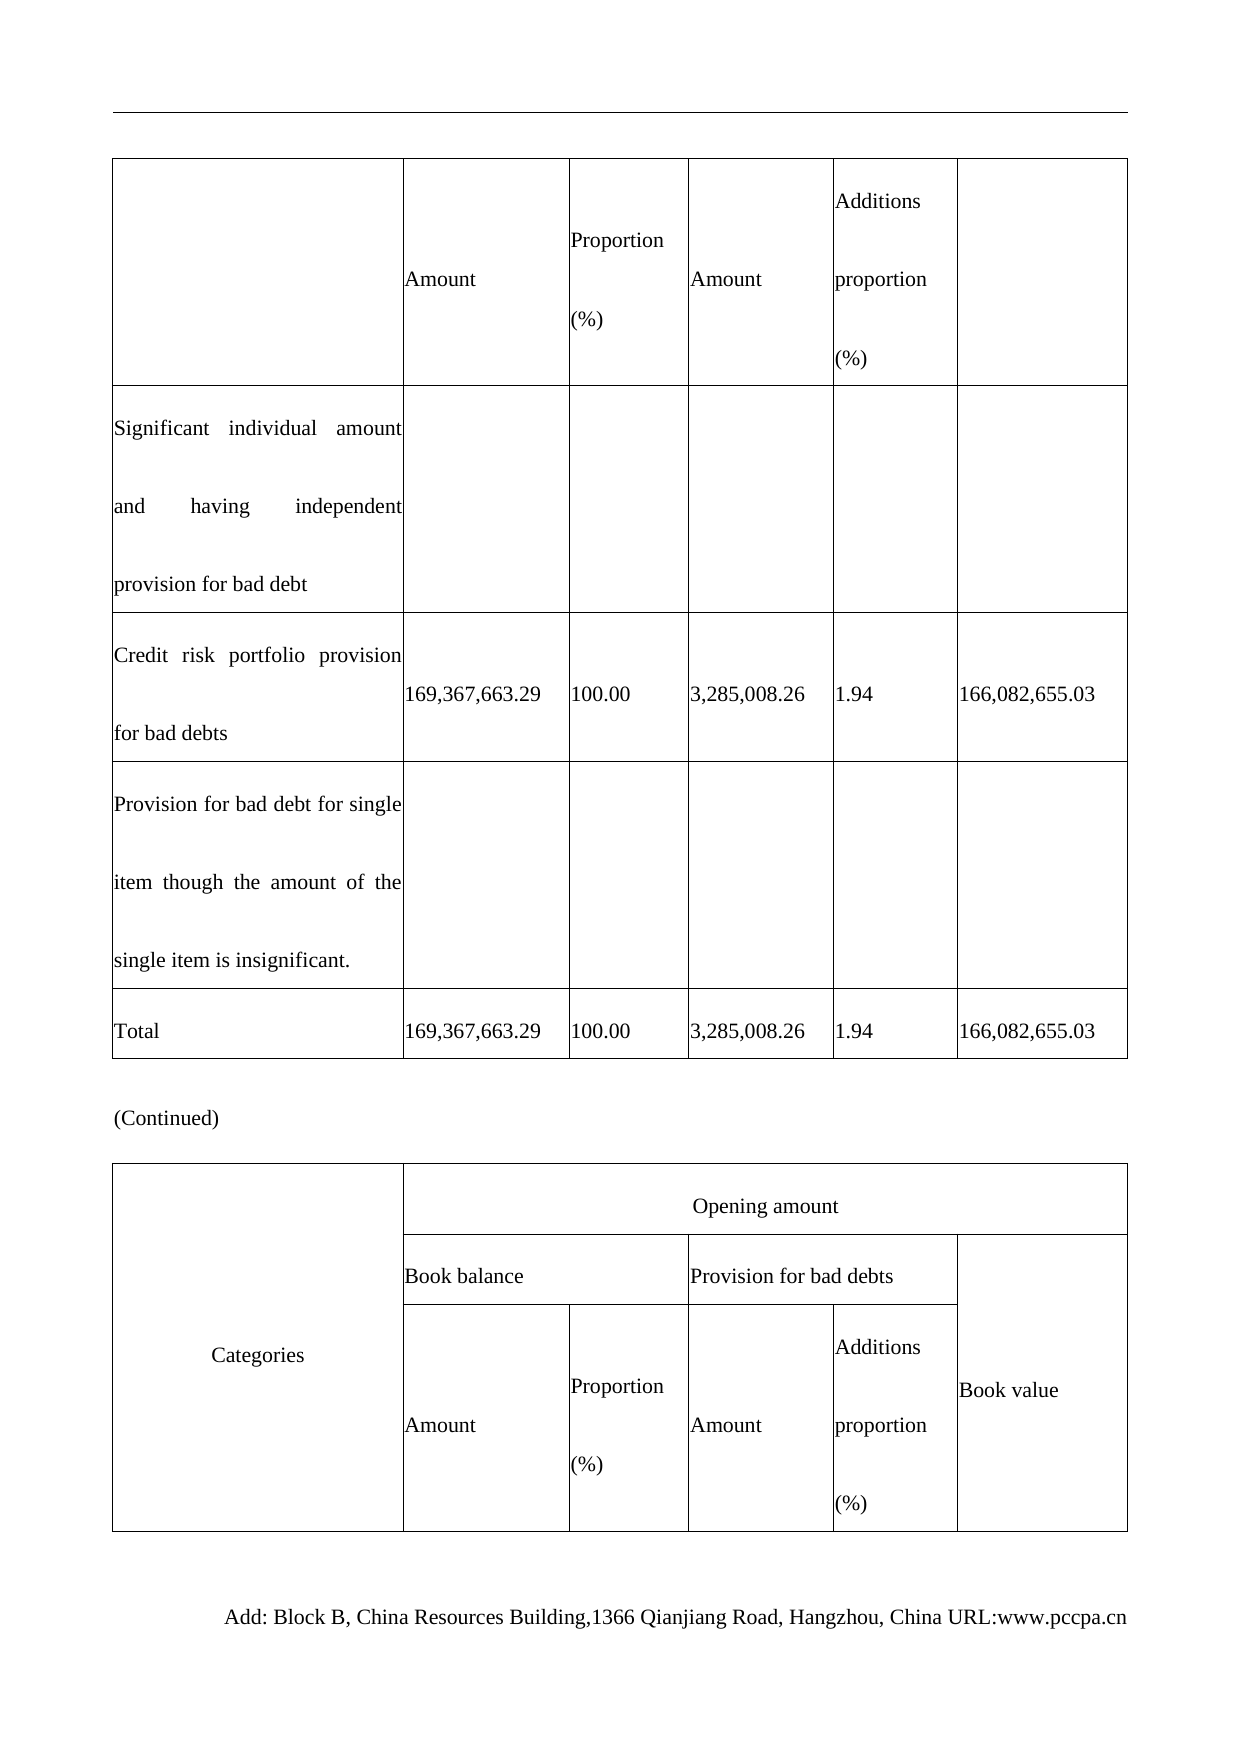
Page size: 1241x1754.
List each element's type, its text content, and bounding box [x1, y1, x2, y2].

table_cell [404, 386, 569, 612]
table_cell [689, 386, 833, 612]
table_cell [834, 386, 957, 612]
table_cell 3,285,008.26 [689, 613, 833, 761]
table_cell 166,082,655.03 [958, 613, 1127, 761]
table_cell 1.94 [834, 613, 957, 761]
table_cell 3,285,008.26 [689, 989, 833, 1058]
table_cell [958, 762, 1127, 988]
table_cell 100.00 [570, 989, 688, 1058]
table_cell Provision for bad debt for single item though the amount of the single item is insignificant. [113, 762, 403, 988]
table_cell Total [113, 989, 403, 1058]
table_cell [570, 386, 688, 612]
table_cell (Continued) [113, 1059, 1128, 1163]
table_cell Book value [958, 1235, 1127, 1531]
table_cell 1.94 [834, 989, 957, 1058]
table_cell [834, 762, 957, 988]
table_cell Book balance [404, 1235, 688, 1304]
table_cell Additions proportion (%) [834, 1305, 957, 1531]
table_cell 100.00 [570, 613, 688, 761]
table_cell [404, 762, 569, 988]
table_cell 169,367,663.29 [404, 613, 569, 761]
table_cell [570, 762, 688, 988]
table_cell Credit risk portfolio provision for bad debts [113, 613, 403, 761]
table_header [113, 159, 403, 385]
table_cell Proportion (%) [570, 159, 688, 385]
table_cell Opening amount [404, 1164, 1127, 1233]
table_cell Amount [404, 1305, 569, 1531]
table_cell Amount [404, 159, 569, 385]
table_cell Provision for bad debts [689, 1235, 957, 1304]
table_cell 166,082,655.03 [958, 989, 1127, 1058]
table_cell Additions proportion (%) [834, 159, 957, 385]
table_cell 169,367,663.29 [404, 989, 569, 1058]
table_cell [958, 159, 1127, 385]
table_cell [958, 386, 1127, 612]
table_cell Amount [689, 159, 833, 385]
table_cell Categories [113, 1164, 403, 1531]
table_cell Significant individual amount and having independent provision for bad debt [113, 386, 403, 612]
table_cell Amount [689, 1305, 833, 1531]
table_cell [689, 762, 833, 988]
table_cell Proportion (%) [570, 1305, 688, 1531]
